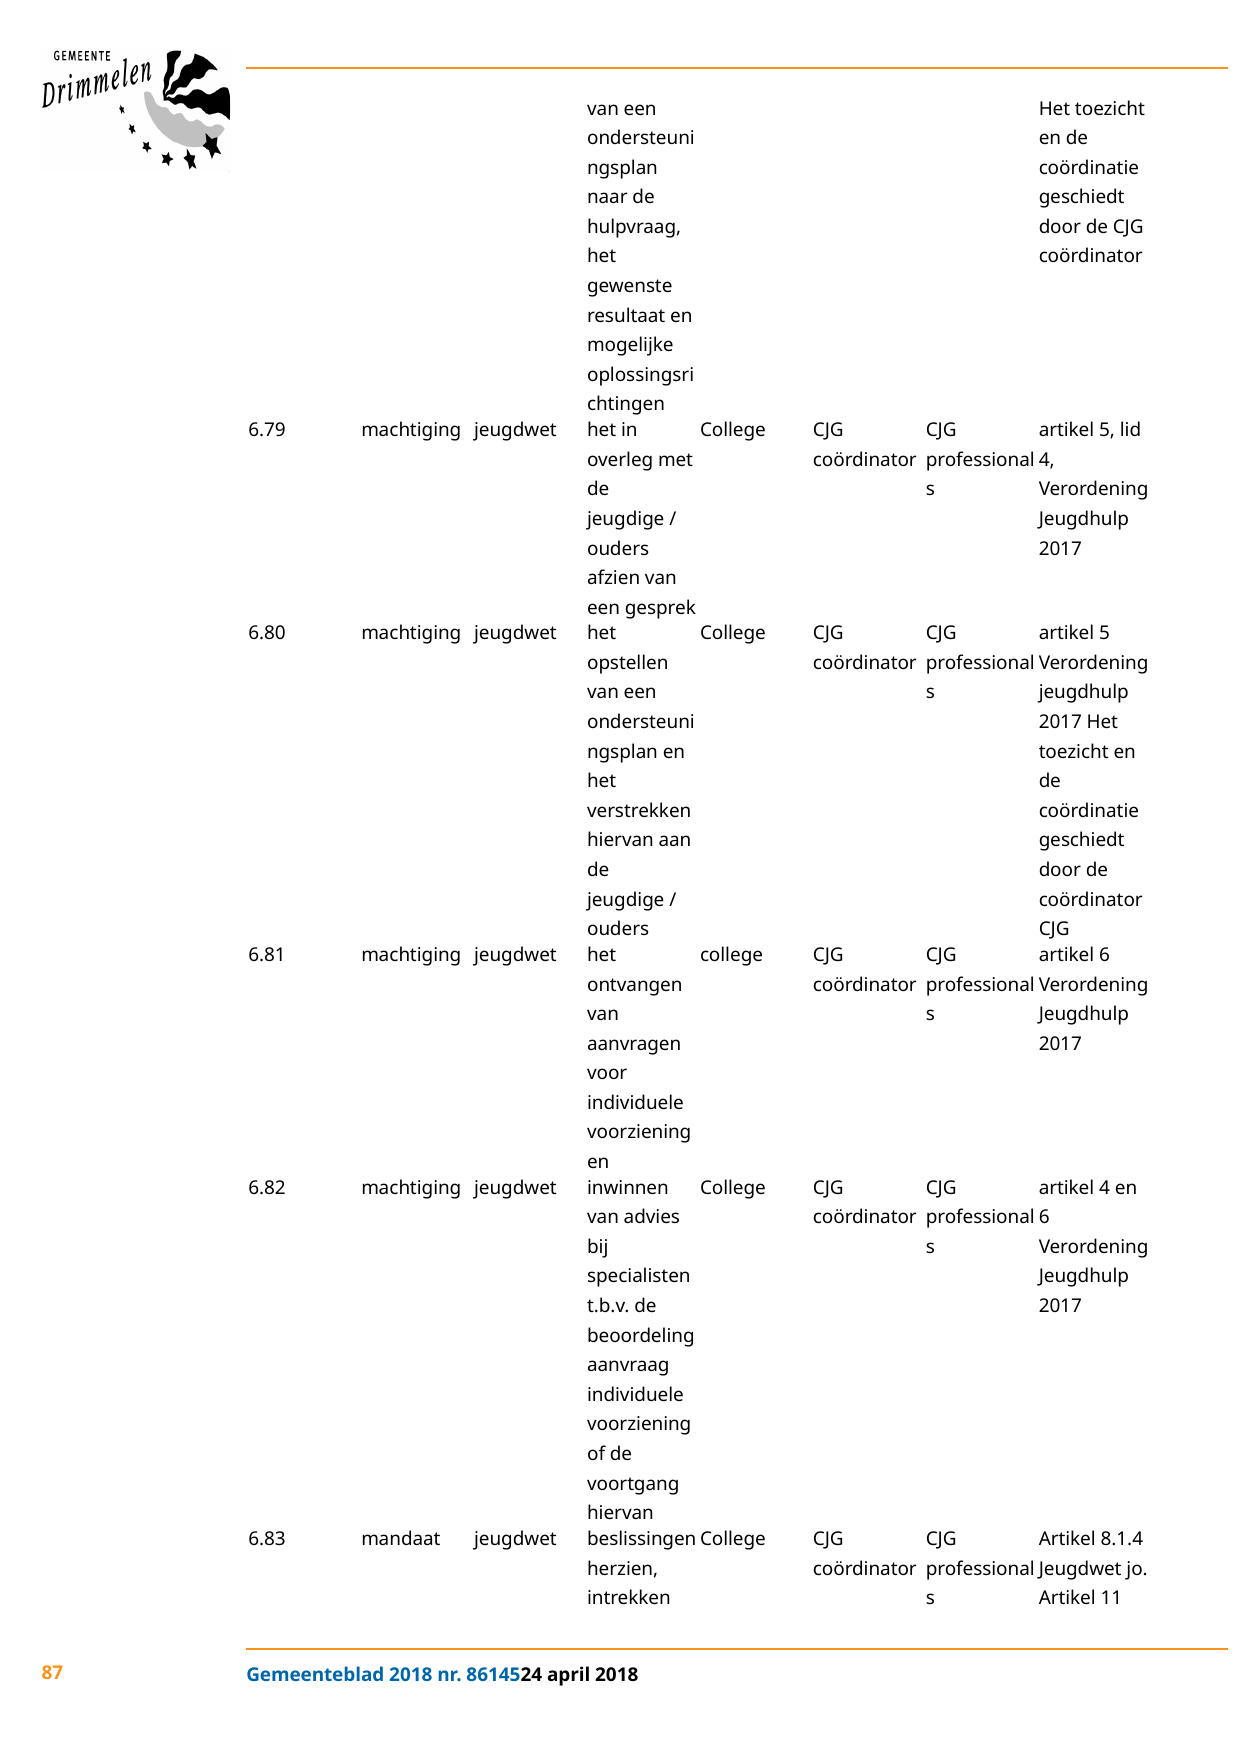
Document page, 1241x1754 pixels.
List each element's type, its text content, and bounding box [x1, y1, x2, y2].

table_cell machtiging [361, 941, 474, 1174]
table_cell College [700, 1525, 813, 1610]
table_cell Het toezicht en de coördinatie geschiedt door de CJG coördinator [1039, 95, 1152, 416]
table_cell 6.82 [248, 1174, 361, 1525]
table_cell [361, 95, 474, 416]
table_cell 6.79 [248, 416, 361, 619]
table_cell 6.80 [248, 620, 361, 941]
table_cell [700, 95, 813, 416]
table_cell CJG professionals [926, 941, 1038, 1174]
table_cell CJG professionals [926, 416, 1038, 619]
table_cell jeugdwet [474, 620, 587, 941]
picture [41, 47, 231, 172]
table_cell College [700, 416, 813, 619]
table_cell [248, 95, 361, 416]
table_cell jeugdwet [474, 416, 587, 619]
table_cell artikel 4 en 6 Verordening Jeugdhulp 2017 [1039, 1174, 1152, 1525]
table_cell college [700, 941, 813, 1174]
table_cell CJG coördinator [813, 620, 926, 941]
table_cell inwinnen van advies bij specialisten t.b.v. de beoordeling aanvraag individuele voorziening of de voortgang hiervan [587, 1174, 700, 1525]
table_cell machtiging [361, 1174, 474, 1525]
table_cell 6.81 [248, 941, 361, 1174]
table_cell Artikel 8.1.4 Jeugdwet jo. Artikel 11 [1039, 1525, 1152, 1610]
table_cell CJG coördinator [813, 1174, 926, 1525]
table_cell het in overleg met de jeugdige / ouders afzien van een gesprek [587, 416, 700, 619]
table_cell [813, 95, 926, 416]
table_cell mandaat [361, 1525, 474, 1610]
table_cell CJG professionals [926, 1174, 1038, 1525]
table_cell het opstellen van een ondersteuningsplan en het verstrekken hiervan aan de jeugdige / ouders [587, 620, 700, 941]
table_cell [926, 95, 1038, 416]
table_cell het ontvangen van aanvragen voor individuele voorzieningen [587, 941, 700, 1174]
table_cell artikel 6 Verordening Jeugdhulp 2017 [1039, 941, 1152, 1174]
table_cell machtiging [361, 620, 474, 941]
table_cell CJG professionals [926, 620, 1038, 941]
table_cell College [700, 1174, 813, 1525]
table_cell 6.83 [248, 1525, 361, 1610]
table_cell [474, 95, 587, 416]
table_cell beslissingen herzien, intrekken [587, 1525, 700, 1610]
table_cell College [700, 620, 813, 941]
table_cell machtiging [361, 416, 474, 619]
table_cell CJG coördinator [813, 941, 926, 1174]
table_cell CJG coördinator [813, 1525, 926, 1610]
table_cell van een ondersteuningsplan naar de hulpvraag, het gewenste resultaat en mogelijke oplossingsrichtingen [587, 95, 700, 416]
table_cell jeugdwet [474, 1525, 587, 1610]
table_cell CJG coördinator [813, 416, 926, 619]
table_cell artikel 5, lid 4, Verordening Jeugdhulp 2017 [1039, 416, 1152, 619]
table_cell CJG professionals [926, 1525, 1038, 1610]
table_cell artikel 5 Verordening jeugdhulp 2017 Het toezicht en de coördinatie geschiedt door de coördinator CJG [1039, 620, 1152, 941]
table_cell jeugdwet [474, 1174, 587, 1525]
table_cell jeugdwet [474, 941, 587, 1174]
